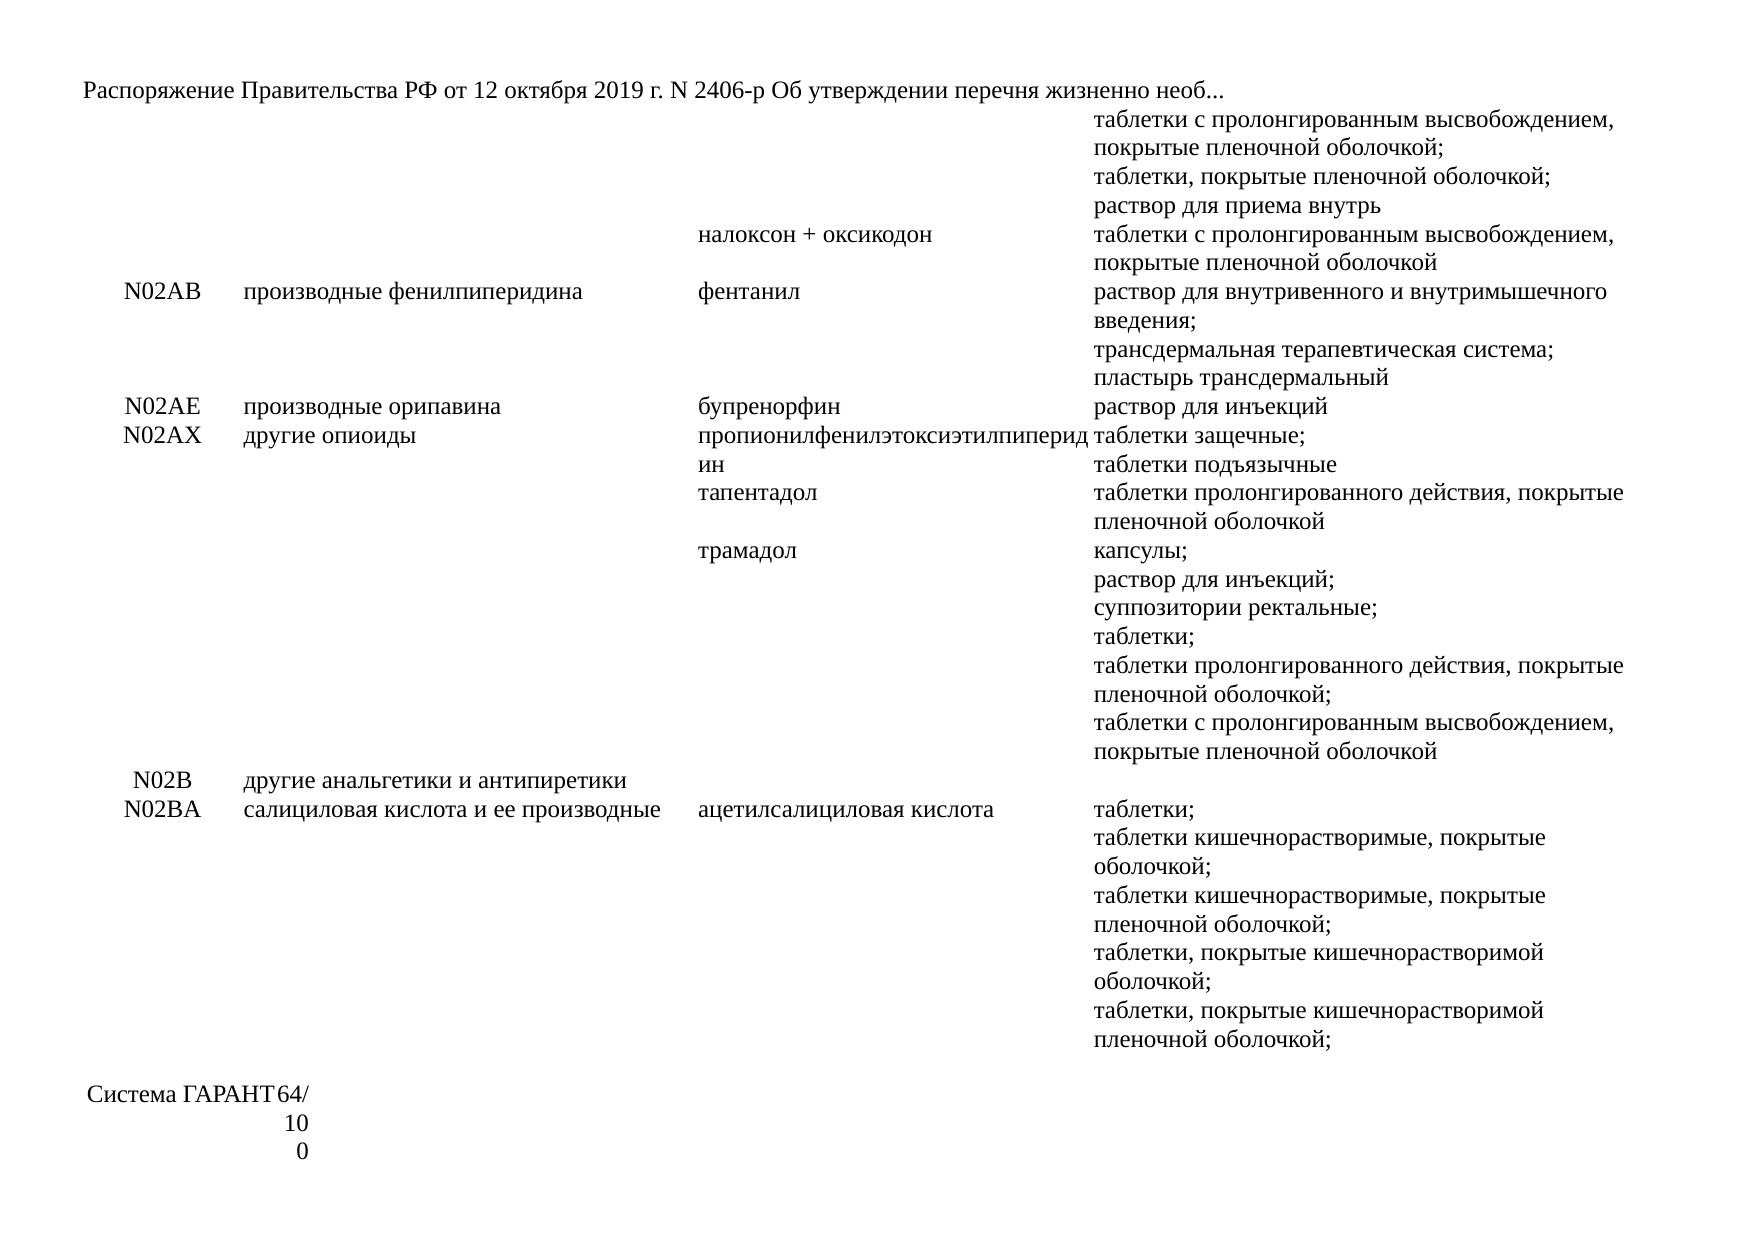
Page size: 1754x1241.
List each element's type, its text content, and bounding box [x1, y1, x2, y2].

table_cell [83, 535, 242, 765]
table_cell тапентадол [697, 478, 1092, 535]
table_cell [242, 104, 697, 219]
table_cell N02AX [83, 420, 242, 477]
table_cell другие анальгетики и антипиретики [242, 765, 697, 794]
table_cell салициловая кислота и ее производные [242, 794, 697, 1052]
table_cell производные фенилпиперидина [242, 276, 697, 391]
table_cell [1093, 765, 1659, 794]
table_cell трамадол [697, 535, 1092, 765]
table_cell таблетки; таблетки кишечнорастворимые, покрытые оболочкой; таблетки кишечнорастворимые, покрытые пленочной оболочкой; таблетки, покрытые кишечнорастворимой оболочкой; таблетки, покрытые кишечнорастворимой пленочной оболочкой; [1093, 794, 1659, 1052]
table_cell [242, 219, 697, 276]
table_cell таблетки защечные; таблетки подъязычные [1093, 420, 1659, 477]
table_cell ацетилсалициловая кислота [697, 794, 1092, 1052]
table_cell капсулы; раствор для инъекций; суппозитории ректальные; таблетки; таблетки пролонгированного действия, покрытые пленочной оболочкой; таблетки с пролонгированным высвобождением, покрытые пленочной оболочкой [1093, 535, 1659, 765]
table_cell [83, 478, 242, 535]
table_cell фентанил [697, 276, 1092, 391]
table_cell пропионилфенилэтоксиэтилпиперидин [697, 420, 1092, 477]
table_cell [242, 535, 697, 765]
table_cell N02AB [83, 276, 242, 391]
table_cell [83, 104, 242, 219]
table_cell [242, 478, 697, 535]
table_cell [697, 765, 1092, 794]
table_cell производные орипавина [242, 391, 697, 420]
table_cell N02B [83, 765, 242, 794]
table_cell N02AE [83, 391, 242, 420]
table_cell таблетки пролонгированного действия, покрытые пленочной оболочкой [1093, 478, 1659, 535]
table_cell таблетки с пролонгированным высвобождением, покрытые пленочной оболочкой; таблетки, покрытые пленочной оболочкой; раствор для приема внутрь [1093, 104, 1659, 219]
table_cell бупренорфин [697, 391, 1092, 420]
table_cell [697, 104, 1092, 219]
table_cell раствор для инъекций [1093, 391, 1659, 420]
table_cell [83, 219, 242, 276]
table_cell другие опиоиды [242, 420, 697, 477]
table_cell таблетки с пролонгированным высвобождением, покрытые пленочной оболочкой [1093, 219, 1659, 276]
table_cell раствор для внутривенного и внутримышечного введения; трансдермальная терапевтическая система; пластырь трансдермальный [1093, 276, 1659, 391]
table_cell налоксон + оксикодон [697, 219, 1092, 276]
table_cell N02BA [83, 794, 242, 1052]
